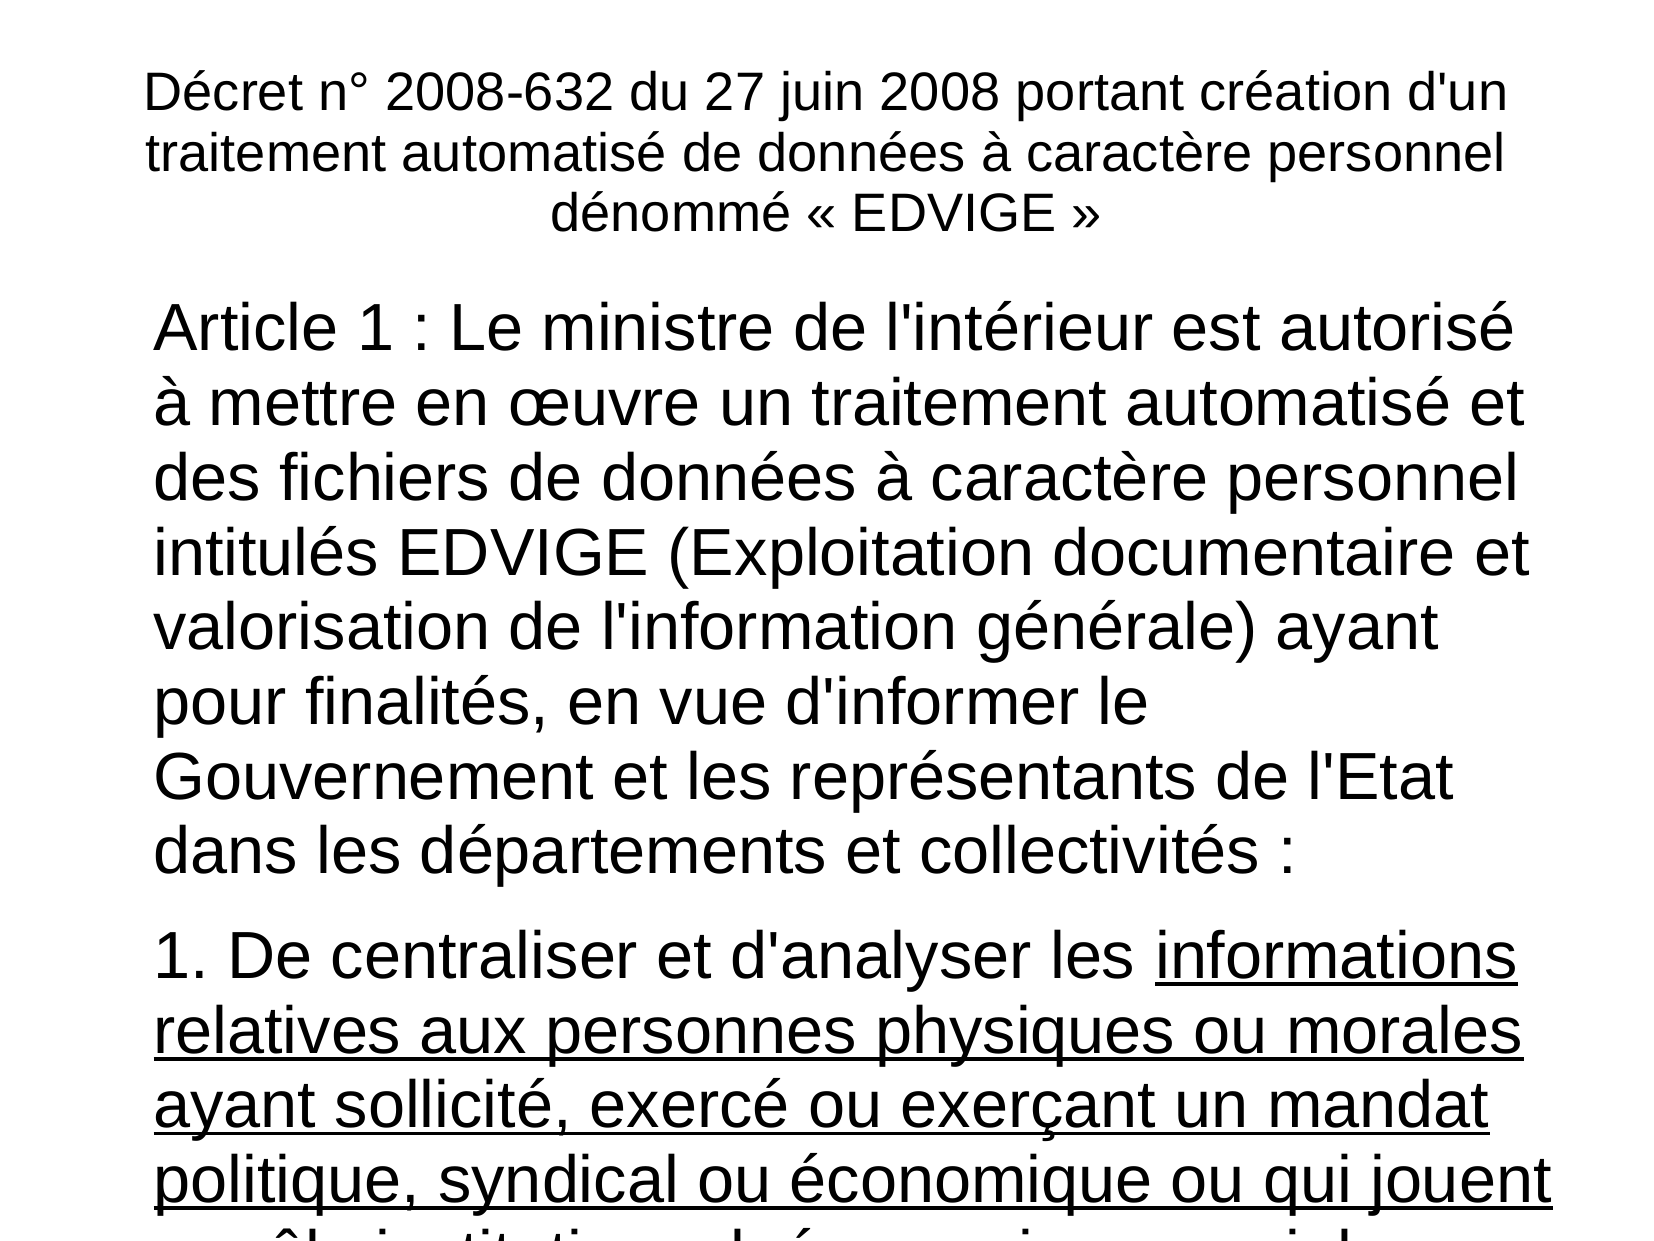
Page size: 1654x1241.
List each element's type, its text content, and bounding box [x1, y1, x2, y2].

title Décret n° 2008-632 du 27 juin 2008 portant création d'un traitement automatisé de données à caractère personnel dénommé « EDVIGE » [82, 49, 1571, 257]
list Article 1 : Le ministre de l'intérieur est autorisé à mettre en œuvre un traitement automatisé et des fichiers de données à caractère personnel intitulés EDVIGE (Exploitation documentaire et valorisation de l'information générale) ayant pour finalités, en vue d'informer le Gouvernement et les représentants de l'Etat dans les départements et collectivités : 1. De centraliser et d'analyser les informations relatives aux personnes physiques ou morales ayant sollicité, exercé ou exerçant un mandat politique, syndical ou économique ou qui jouent un rôle institutionnel, économique, social ou religieux significatif, sous condition que ces informations soient nécessaires au Gouvernement ou à ses représentants pour l'exercice de leurs responsabilités ; [82, 290, 1571, 1010]
